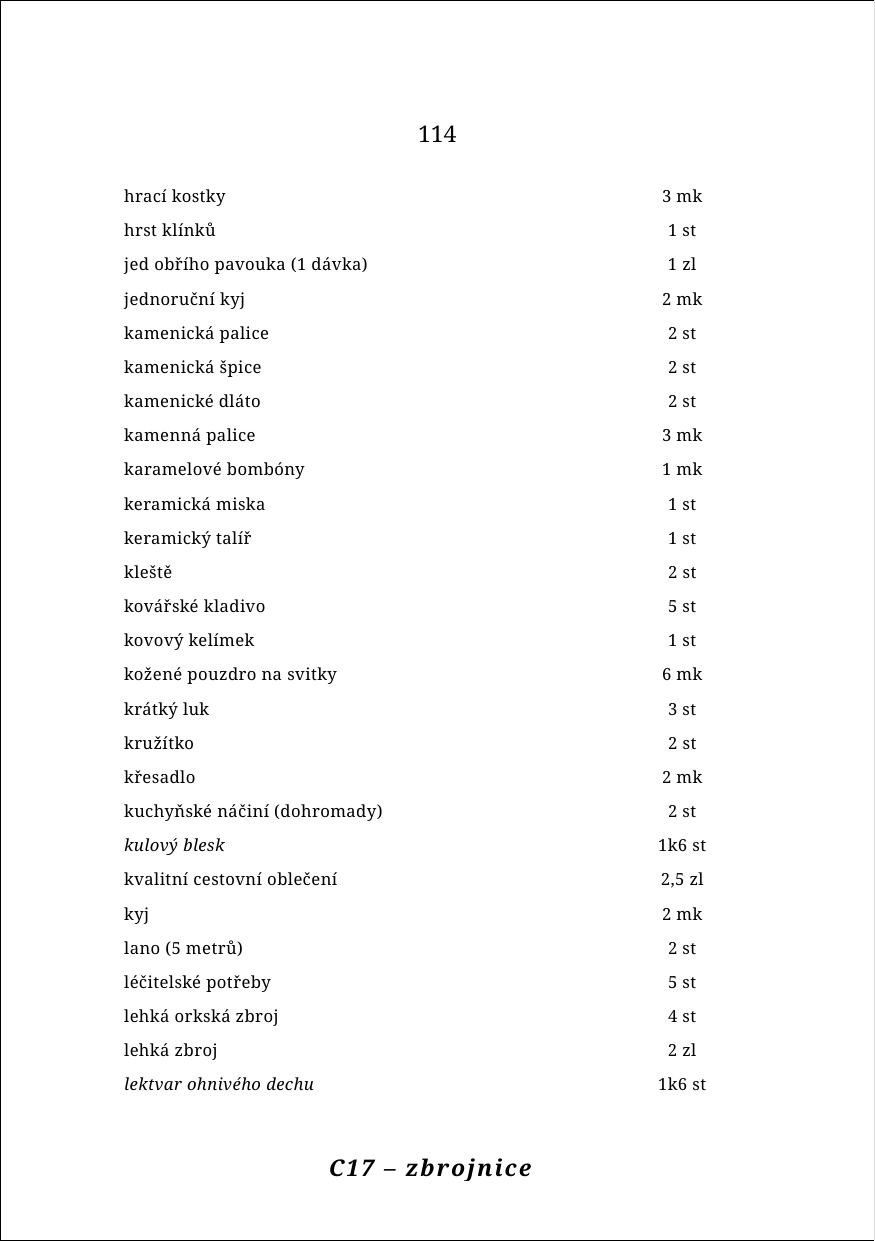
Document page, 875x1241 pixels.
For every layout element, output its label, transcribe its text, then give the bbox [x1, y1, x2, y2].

table_cell 1 st [608, 623, 756, 657]
table_cell léčitelské potřeby [118, 965, 608, 999]
table_cell 2 st [608, 384, 756, 418]
table_cell kvalitní cestovní oblečení [118, 862, 608, 896]
table_cell kovový kelímek [118, 623, 608, 657]
table_cell 2 st [608, 931, 756, 965]
table_cell 2 mk [608, 760, 756, 794]
table_cell keramický talíř [118, 521, 608, 555]
table_cell 2 mk [608, 896, 756, 931]
table_cell kamenická palice [118, 316, 608, 350]
table_cell kuchyňské náčiní (dohromady) [118, 794, 608, 828]
table_cell 3 st [608, 691, 756, 726]
table_cell lektvar ohnivého dechu [118, 1067, 608, 1101]
table_cell lehká zbroj [118, 1033, 608, 1067]
table_cell křesadlo [118, 760, 608, 794]
table_cell karamelové bombóny [118, 452, 608, 486]
table_cell 1 st [608, 486, 756, 521]
table_cell jednoruční kyj [118, 281, 608, 316]
table_cell hrst klínků [118, 213, 608, 247]
table_cell 1 st [608, 213, 756, 247]
table_cell kyj [118, 896, 608, 931]
table_cell lehká orkská zbroj [118, 999, 608, 1033]
table_cell 2 st [608, 350, 756, 384]
table_cell krátký luk [118, 691, 608, 726]
table_cell hrací kostky [118, 179, 608, 213]
table_cell kleště [118, 555, 608, 589]
table_cell jed obřího pavouka (1 dávka) [118, 247, 608, 281]
table_cell kulový blesk [118, 828, 608, 862]
table_cell 4 st [608, 999, 756, 1033]
table_cell 3 mk [608, 418, 756, 452]
table_cell lano (5 metrů) [118, 931, 608, 965]
table_cell 2,5 zl [608, 862, 756, 896]
table_cell kamenická špice [118, 350, 608, 384]
table_cell 2 st [608, 316, 756, 350]
table_cell kovářské kladivo [118, 589, 608, 623]
table_cell 3 mk [608, 179, 756, 213]
table_cell 2 st [608, 794, 756, 828]
table_cell 1 mk [608, 452, 756, 486]
table_cell 2 st [608, 555, 756, 589]
table_cell 5 st [608, 589, 756, 623]
table_cell 2 zl [608, 1033, 756, 1067]
table_cell kožené pouzdro na svitky [118, 657, 608, 691]
table_cell 2 mk [608, 281, 756, 316]
table_cell 1 st [608, 521, 756, 555]
table_cell 6 mk [608, 657, 756, 691]
table_cell 5 st [608, 965, 756, 999]
table_cell 1 zl [608, 247, 756, 281]
table_cell kamenná palice [118, 418, 608, 452]
table_cell 1k6 st [608, 1067, 756, 1101]
table_cell 1k6 st [608, 828, 756, 862]
table_cell kružítko [118, 726, 608, 760]
table_cell keramická miska [118, 486, 608, 521]
table_cell kamenické dláto [118, 384, 608, 418]
table_cell 2 st [608, 726, 756, 760]
